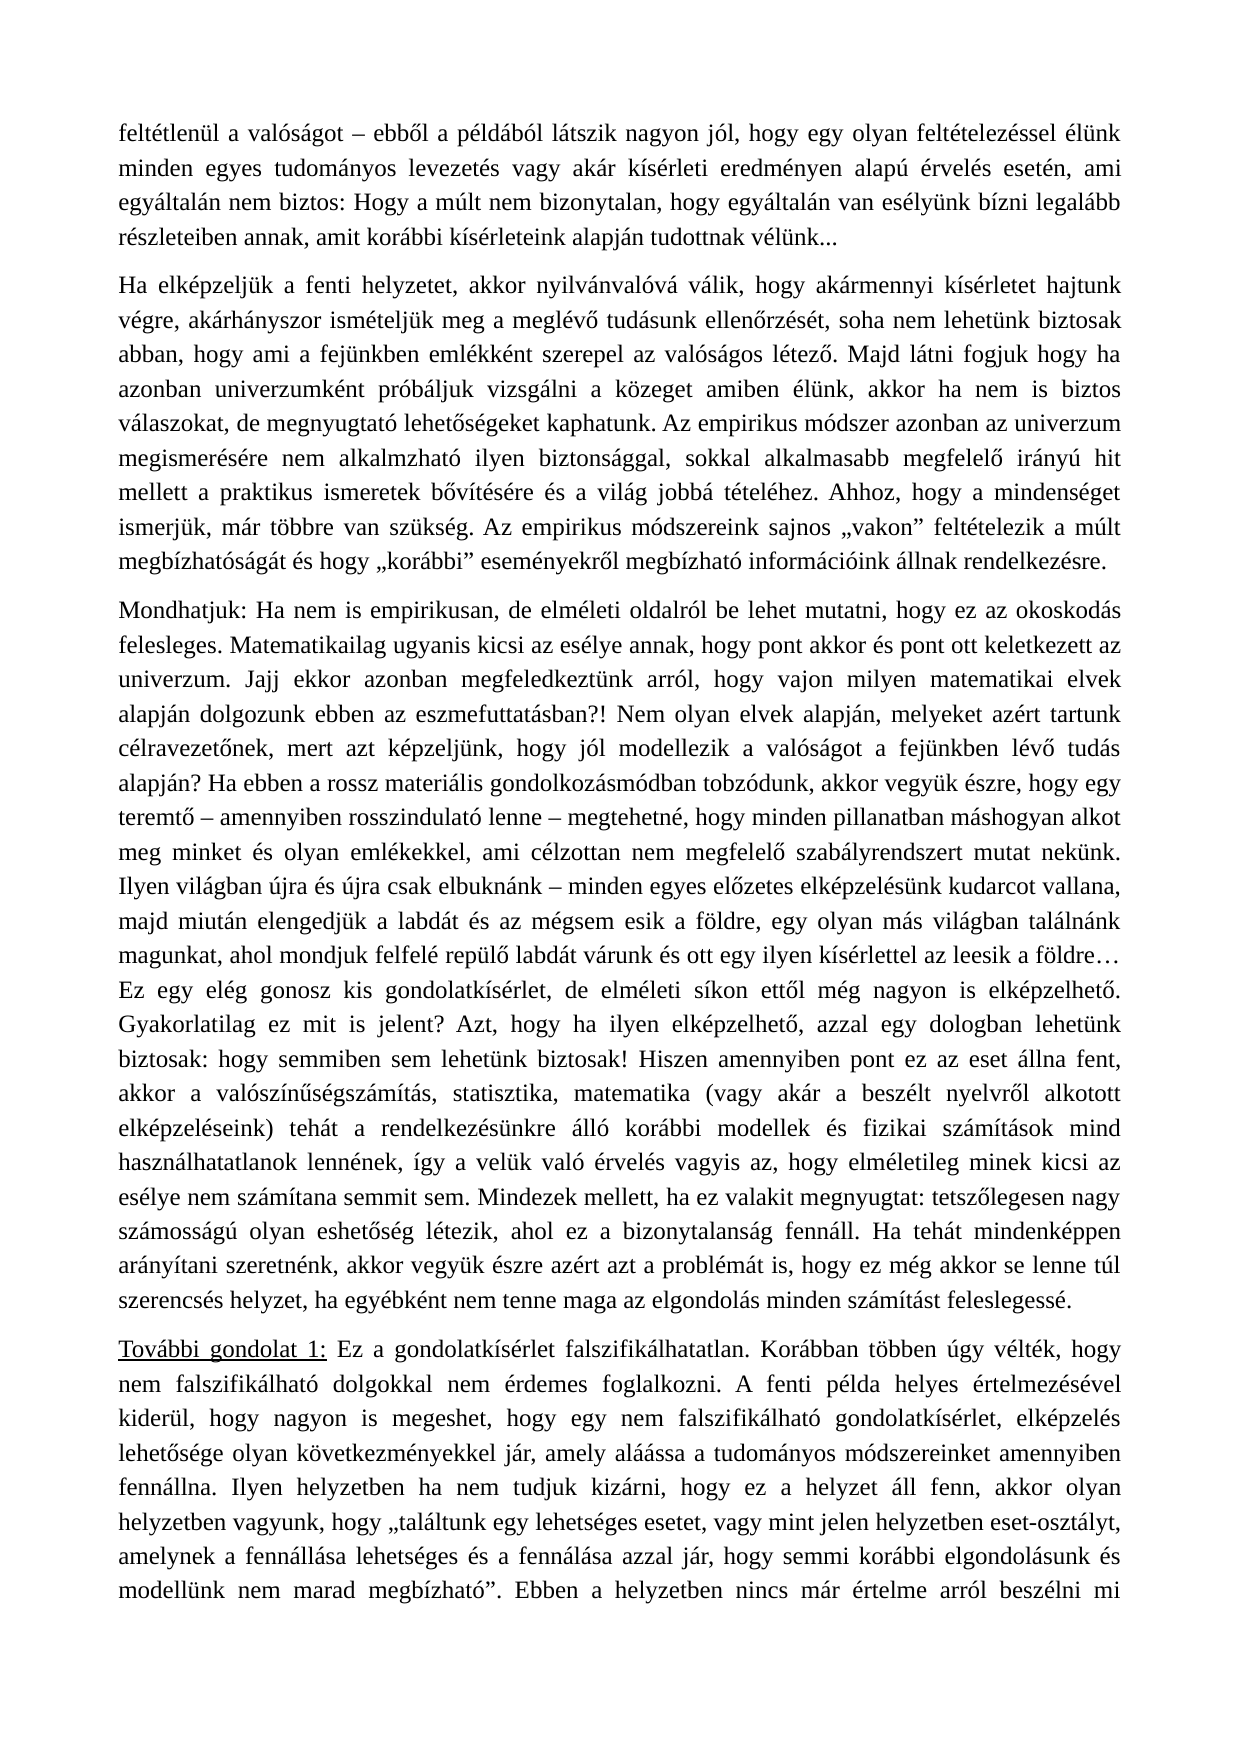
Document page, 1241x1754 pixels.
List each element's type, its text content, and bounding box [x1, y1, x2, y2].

text Ha elképzeljük a fenti helyzetet, akkor nyilvánvalóvá válik, hogy akármennyi kísérletet hajtunk végre, akárhányszor ismételjük meg a meglévő tudásunk ellenőrzését, soha nem lehetünk biztosak abban, hogy ami a fejünkben emlékként szerepel az valóságos létező. Majd látni fogjuk hogy ha azonban univerzumként próbáljuk vizsgálni a közeget amiben élünk, akkor ha nem is biztos válaszokat, de megnyugtató lehetőségeket kaphatunk. Az empirikus módszer azonban az univerzum megismerésére nem alkalmzható ilyen biztonsággal, sokkal alkalmasabb megfelelő irányú hit mellett a praktikus ismeretek bővítésére és a világ jobbá tételéhez. Ahhoz, hogy a mindenséget ismerjük, már többre van szükség. Az empirikus módszereink sajnos „vakon” feltételezik a múlt megbízhatóságát és hogy „korábbi” eseményekről megbízható információink állnak rendelkezésre. [118, 271, 1122, 575]
text További gondolat 1: Ez a gondolatkísérlet falszifikálhatatlan. Korábban többen úgy vélték, hogy nem falszifikálható dolgokkal nem érdemes foglalkozni. A fenti példa helyes értelmezésével kiderül, hogy nagyon is megeshet, hogy egy nem falszifikálható gondolatkísérlet, elképzelés lehetősége olyan következményekkel jár, amely aláássa a tudományos módszereinket amennyiben fennállna. Ilyen helyzetben ha nem tudjuk kizárni, hogy ez a helyzet áll fenn, akkor olyan helyzetben vagyunk, hogy „találtunk egy lehetséges esetet, vagy mint jelen helyzetben eset-osztályt, amelynek a fennállása lehetséges és a fennálása azzal jár, hogy semmi korábbi elgondolásunk és modellünk nem marad megbízható”. Ebben a helyzetben nincs már értelme arról beszélni mi [118, 1334, 1122, 1604]
text Mondhatjuk: Ha nem is empirikusan, de elméleti oldalról be lehet mutatni, hogy ez az okoskodás felesleges. Matematikailag ugyanis kicsi az esélye annak, hogy pont akkor és pont ott keletkezett az univerzum. Jajj ekkor azonban megfeledkeztünk arról, hogy vajon milyen matematikai elvek alapján dolgozunk ebben az eszmefuttatásban?! Nem olyan elvek alapján, melyeket azért tartunk célravezetőnek, mert azt képzeljünk, hogy jól modellezik a valóságot a fejünkben lévő tudás alapján? Ha ebben a rossz materiális gondolkozásmódban tobzódunk, akkor vegyük észre, hogy egy teremtő – amennyiben rosszindulató lenne – megtehetné, hogy minden pillanatban máshogyan alkot meg minket és olyan emlékekkel, ami célzottan nem megfelelő szabályrendszert mutat nekünk. Ilyen világban újra és újra csak elbuknánk – minden egyes előzetes elképzelésünk kudarcot vallana, majd miután elengedjük a labdát és az mégsem esik a földre, egy olyan más világban találnánk magunkat, ahol mondjuk felfelé repülő labdát várunk és ott egy ilyen kísérlettel az leesik a földre… Ez egy elég gonosz kis gondolatkísérlet, de elméleti síkon ettől még nagyon is elképzelhető. Gyakorlatilag ez mit is jelent? Azt, hogy ha ilyen elképzelhető, azzal egy dologban lehetünk biztosak: hogy semmiben sem lehetünk biztosak! Hiszen amennyiben pont ez az eset állna fent, akkor a valószínűségszámítás, statisztika, matematika (vagy akár a beszélt nyelvről alkotott elképzeléseink) tehát a rendelkezésünkre álló korábbi modellek és fizikai számítások mind használhatatlanok lennének, így a velük való érvelés vagyis az, hogy elméletileg minek kicsi az esélye nem számítana semmit sem. Mindezek mellett, ha ez valakit megnyugtat: tetszőlegesen nagy számosságú olyan eshetőség létezik, ahol ez a bizonytalanság fennáll. Ha tehát mindenképpen arányítani szeretnénk, akkor vegyük észre azért azt a problémát is, hogy ez még akkor se lenne túl szerencsés helyzet, ha egyébként nem tenne maga az elgondolás minden számítást feleslegessé. [118, 596, 1122, 1314]
text feltétlenül a valóságot – ebből a példából látszik nagyon jól, hogy egy olyan feltételezéssel élünk minden egyes tudományos levezetés vagy akár kísérleti eredményen alapú érvelés esetén, ami egyáltalán nem biztos: Hogy a múlt nem bizonytalan, hogy egyáltalán van esélyünk bízni legalább részleteiben annak, amit korábbi kísérleteink alapján tudottnak vélünk... [118, 118, 1122, 250]
